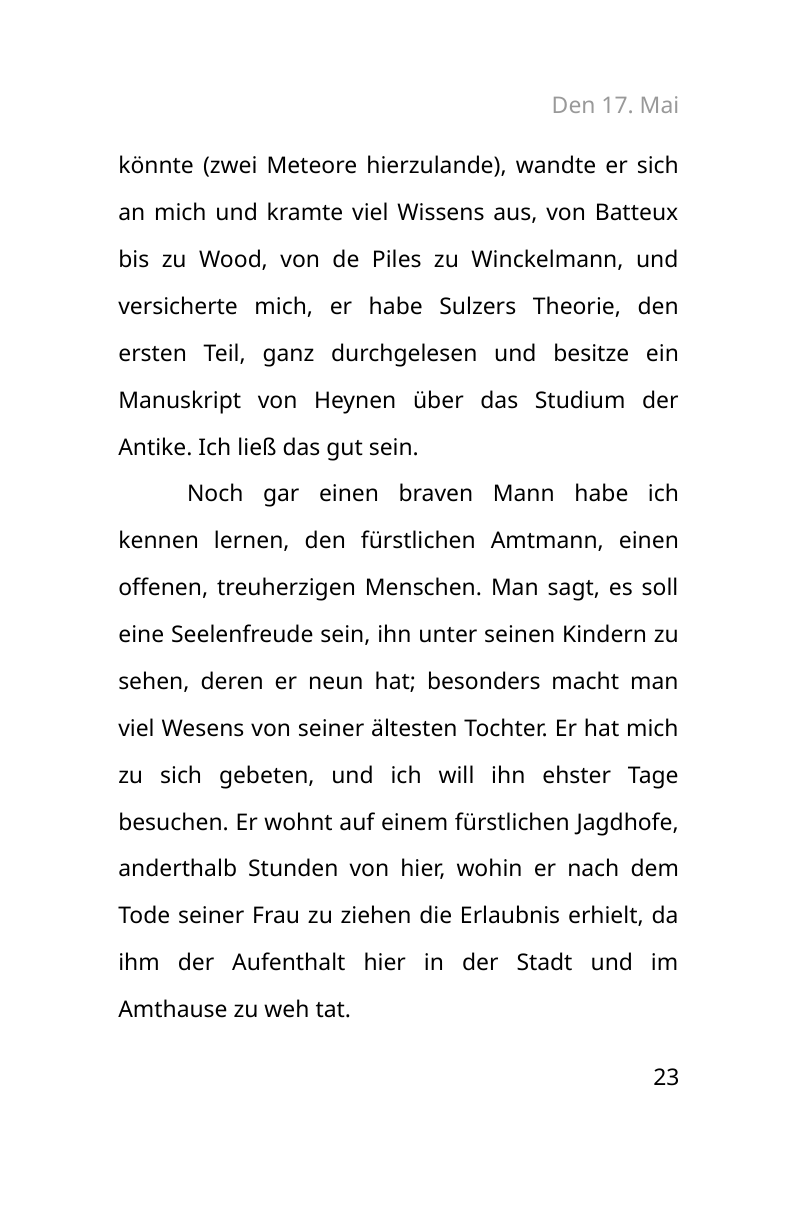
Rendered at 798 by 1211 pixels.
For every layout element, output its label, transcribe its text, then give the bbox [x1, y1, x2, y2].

text Noch gar einen braven Mann habe ich kennen lernen, den fürstlichen Amtmann, einen offenen, treuherzigen Menschen. Man sagt, es soll eine Seelenfreude sein, ihn unter seinen Kindern zu sehen, deren er neun hat; besonders macht man viel Wesens von seiner ältesten Tochter. Er hat mich zu sich gebeten, und ich will ihn ehster Tage besuchen. Er wohnt auf einem fürstlichen Jagdhofe, anderthalb Stunden von hier, wohin er nach dem Tode seiner Frau zu ziehen die Erlaubnis erhielt, da ihm der Aufenthalt hier in der Stadt und im Amthause zu weh tat. [118, 477, 679, 1024]
text könnte (zwei Meteore hierzulande), wandte er sich an mich und kramte viel Wissens aus, von Batteux bis zu Wood, von de Piles zu Winckelmann, und versicherte mich, er habe Sulzers Theorie, den ersten Teil, ganz durchgelesen und besitze ein Manuskript von Heynen über das Studium der Antike. Ich ließ das gut sein. [118, 149, 679, 462]
